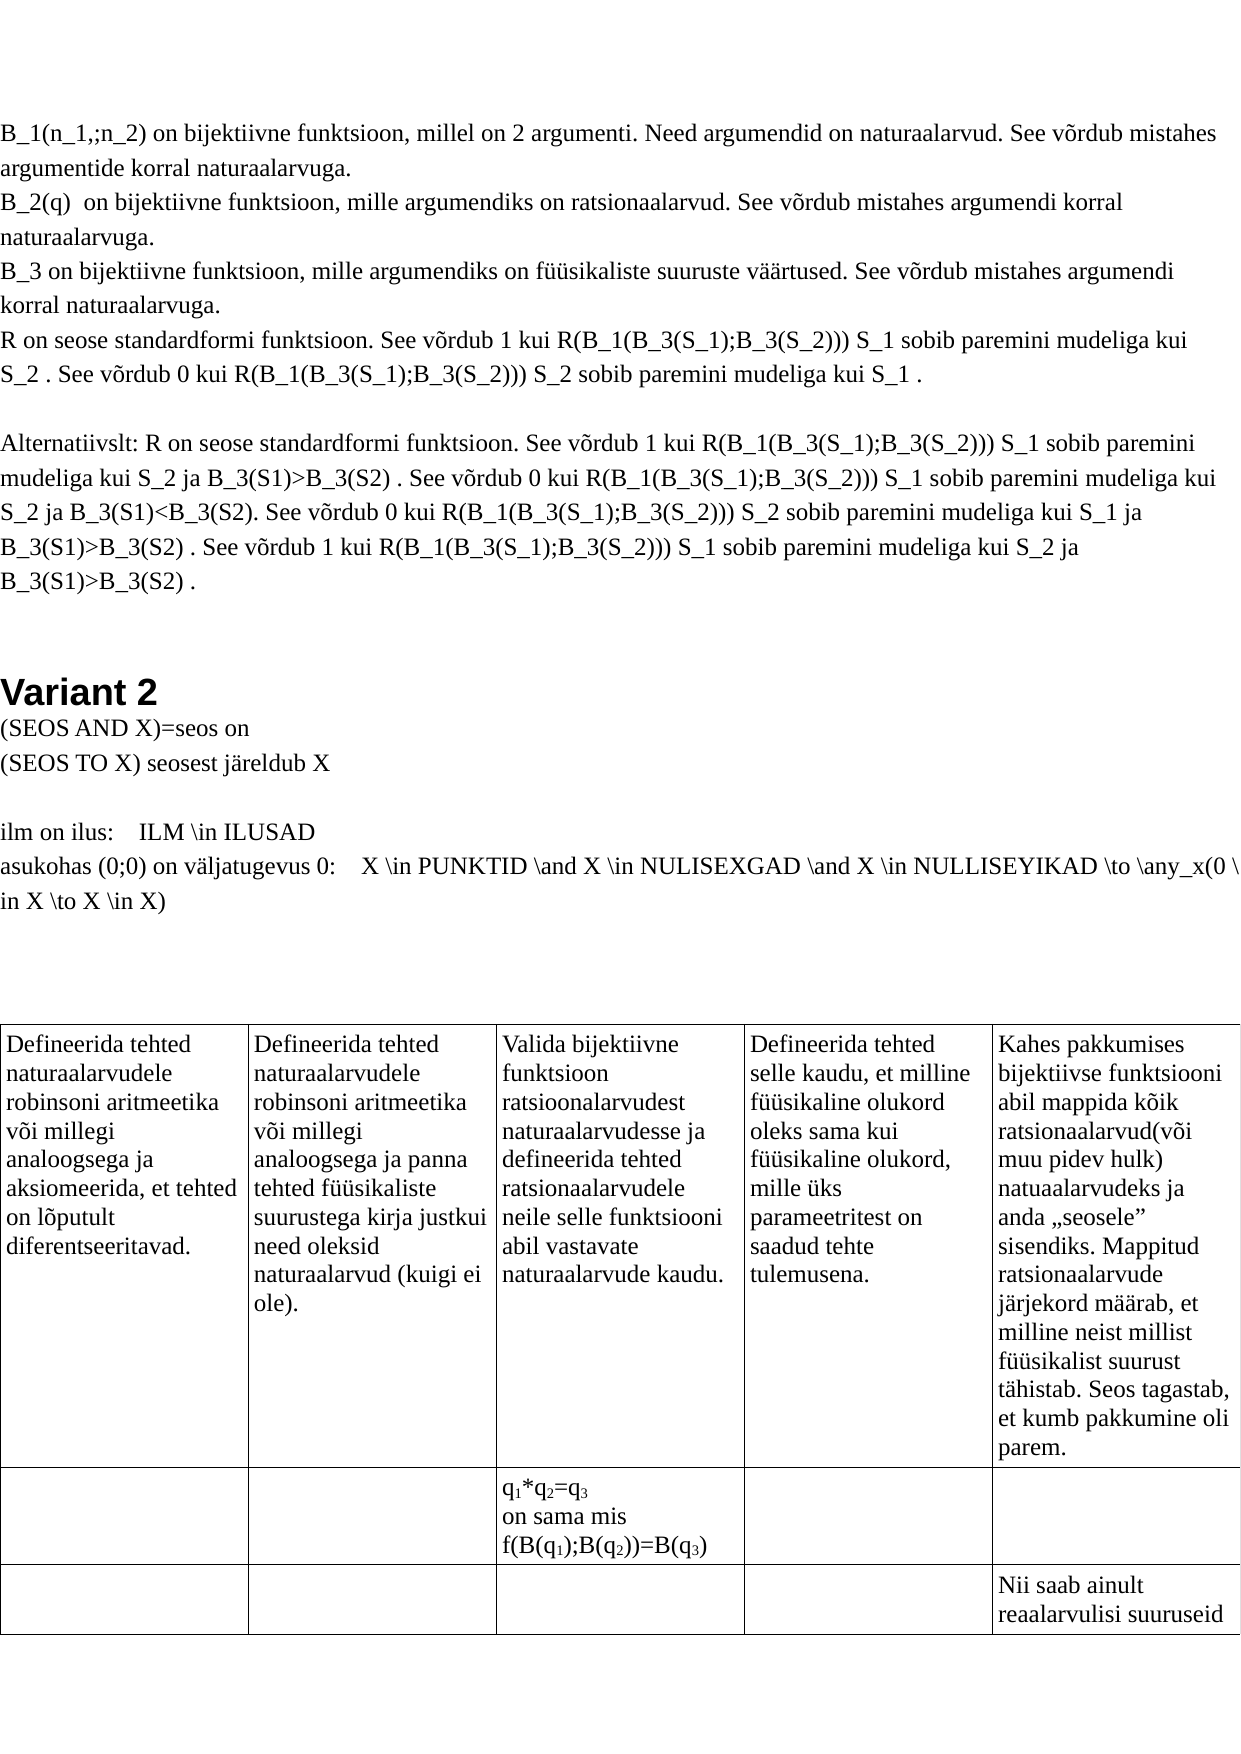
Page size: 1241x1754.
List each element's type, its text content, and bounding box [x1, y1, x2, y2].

text Alternatiivslt: R on seose standardformi funktsioon. See võrdub 1 kui R(B_1(B_3(S_1);B_3(S_2))) S_1 sobib paremini mudeliga kui S_2 ja B_3(S1)>B_3(S2) . See võrdub 0 kui R(B_1(B_3(S_1);B_3(S_2))) S_1 sobib paremini mudeliga kui S_2 ja B_3(S1)<B_3(S2). See võrdub 0 kui R(B_1(B_3(S_1);B_3(S_2))) S_2 sobib paremini mudeliga kui S_1 ja B_3(S1)>B_3(S2) . See võrdub 1 kui R(B_1(B_3(S_1);B_3(S_2))) S_1 sobib paremini mudeliga kui S_2 ja B_3(S1)>B_3(S2) . [0, 428, 1240, 595]
text B_2(q) on bijektiivne funktsioon, mille argumendiks on ratsionaalarvud. See võrdub mistahes argumendi korral naturaalarvuga. [0, 187, 1240, 250]
table_header Valida bijektiivne funktsioon ratsioonalarvudest naturaalarvudesse ja defineerida tehted ratsionaalarvudele neile selle funktsiooni abil vastavate naturaalarvude kaudu. [497, 1025, 744, 1467]
table_header Defineerida tehted naturaalarvudele robinsoni aritmeetika või millegi analoogsega ja aksiomeerida, et tehted on lõputult diferentseeritavad. [1, 1025, 248, 1467]
table_cell [1, 1468, 248, 1564]
text ilm on ilus: ILM \in ILUSAD [0, 817, 1240, 846]
table_header Kahes pakkumises bijektiivse funktsiooni abil mappida kõik ratsionaalarvud(või muu pidev hulk) natuaalarvudeks ja anda „seosele” sisendiks. Mappitud ratsionaalarvude järjekord määrab, et milline neist millist füüsikalist suurust tähistab. Seos tagastab, et kumb pakkumine oli parem. [993, 1025, 1240, 1467]
table_cell [249, 1468, 496, 1564]
text (SEOS AND X)=seos on [0, 713, 1240, 742]
text (SEOS TO X) seosest järeldub X [0, 748, 1240, 777]
table_header Defineerida tehted selle kaudu, et milline füüsikaline olukord oleks sama kui füüsikaline olukord, mille üks parameetritest on saadud tehte tulemusena. [745, 1025, 992, 1467]
text R on seose standardformi funktsioon. See võrdub 1 kui R(B_1(B_3(S_1);B_3(S_2))) S_1 sobib paremini mudeliga kui S_2 . See võrdub 0 kui R(B_1(B_3(S_1);B_3(S_2))) S_2 sobib paremini mudeliga kui S_1 . [0, 325, 1240, 388]
text asukohas (0;0) on väljatugevus 0: X \in PUNKTID \and X \in NULISEXGAD \and X \in NULLISEYIKAD \to \any_x(0 \in X \to X \in X) [0, 851, 1240, 914]
table_cell [745, 1565, 992, 1633]
table_header Defineerida tehted naturaalarvudele robinsoni aritmeetika või millegi analoogsega ja panna tehted füüsikaliste suurustega kirja justkui need oleksid naturaalarvud (kuigi ei ole). [249, 1025, 496, 1467]
table_cell [745, 1468, 992, 1564]
table_cell [1, 1565, 248, 1633]
subtitle Variant 2 [0, 670, 1240, 713]
table_cell Nii saab ainult reaalarvulisi suuruseid [993, 1565, 1240, 1633]
table_cell [249, 1565, 496, 1633]
text B_1(n_1,;n_2) on bijektiivne funktsioon, millel on 2 argumenti. Need argumendid on naturaalarvud. See võrdub mistahes argumentide korral naturaalarvuga. [0, 118, 1240, 181]
table_cell [497, 1565, 744, 1633]
text B_3 on bijektiivne funktsioon, mille argumendiks on füüsikaliste suuruste väärtused. See võrdub mistahes argumendi korral naturaalarvuga. [0, 256, 1240, 319]
table_cell q1*q2=q3 on sama mis f(B(q1);B(q2))=B(q3) [497, 1468, 744, 1564]
table_cell [993, 1468, 1240, 1564]
